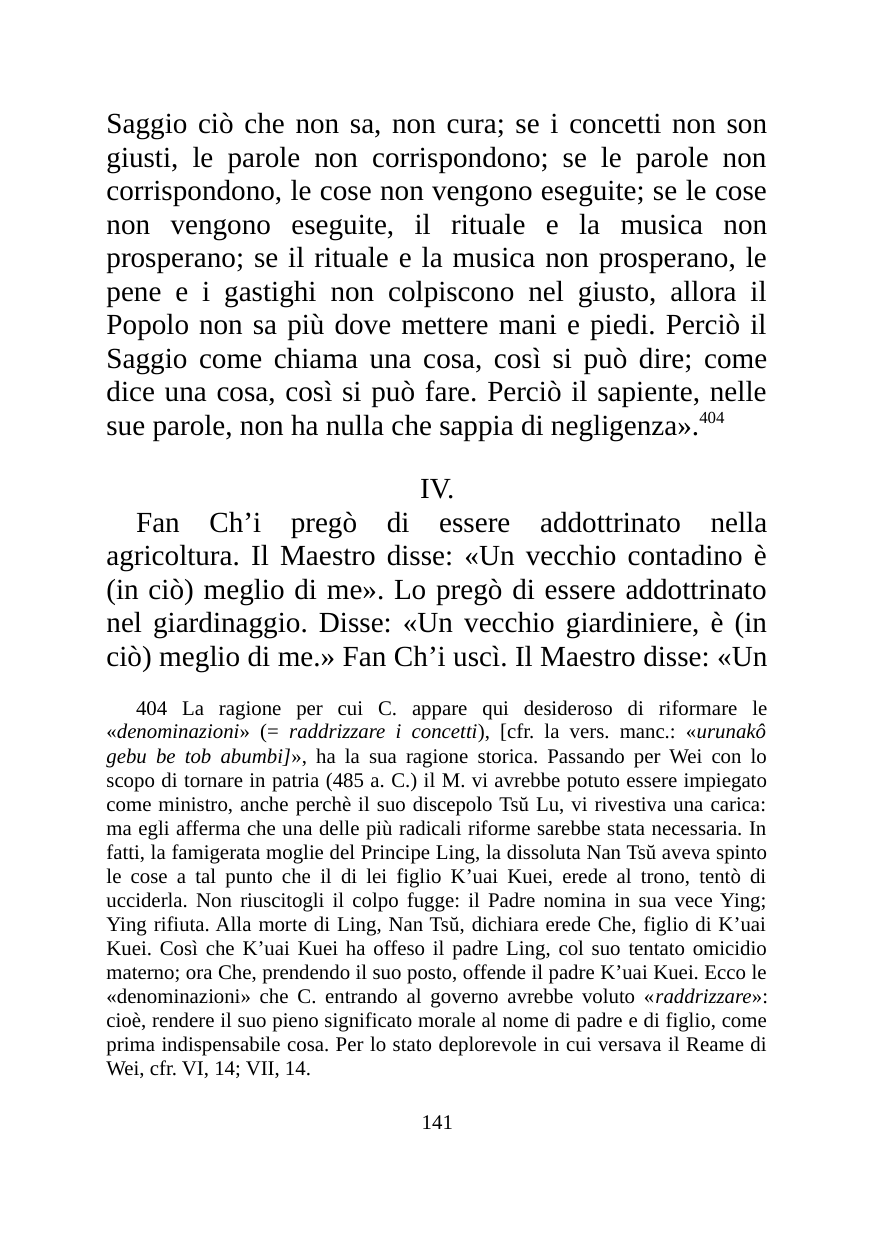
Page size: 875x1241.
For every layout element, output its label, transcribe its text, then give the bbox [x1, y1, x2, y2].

text Saggio ciò che non sa, non cura; se i concetti non son giusti, le parole non corrispondono; se le parole non corrispondono, le cose non vengono eseguite; se le cose non vengono eseguite, il rituale e la musica non prosperano; se il rituale e la musica non prosperano, le pene e i gastighi non colpiscono nel giusto, allora il Popolo non sa più dove mettere mani e piedi. Perciò il Saggio come chiama una cosa, così si può dire; come dice una cosa, così si può fare. Perciò il sapiente, nelle sue parole, non ha nulla che sappia di negligenza». [106, 106, 768, 442]
text Fan Ch’i pregò di essere addottrinato nella agricoltura. Il Maestro disse: «Un vecchio contadino è (in ciò) meglio di me». Lo pregò di essere addottrinato nel giardinaggio. Disse: «Un vecchio giardiniere, è (in ciò) meglio di me.» Fan Ch’i uscì. Il Maestro disse: «Un [106, 505, 768, 672]
text La ragione per cui C. appare qui desideroso di riformare le «denominazioni» (= raddrizzare i concetti), [cfr. la vers. manc.: «urunakô gebu be tob abumbi]», ha la sua ragione storica. Passando per Wei con lo scopo di tornare in patria (485 a. C.) il M. vi avrebbe potuto essere impiegato come ministro, anche perchè il suo discepolo Tsŭ Lu, vi rivestiva una carica: ma egli afferma che una delle più radicali riforme sarebbe stata necessaria. In fatti, la famigerata moglie del Principe Ling, la dissoluta Nan Tsŭ aveva spinto le cose a tal punto che il di lei figlio K’uai Kuei, erede al trono, tentò di ucciderla. Non riuscitogli il colpo fugge: il Padre nomina in sua vece Ying; Ying rifiuta. Alla morte di Ling, Nan Tsŭ, dichiara erede Che, figlio di K’uai Kuei. Così che K’uai Kuei ha offeso il padre Ling, col suo tentato omicidio materno; ora Che, prendendo il suo posto, offende il padre K’uai Kuei. Ecco le «denominazioni» che C. entrando al governo avrebbe voluto «raddrizzare»: cioè, rendere il suo pieno significato morale al nome di padre e di figlio, come prima indispensabile cosa. Per lo stato deplorevole in cui versava il Reame di Wei, cfr. VI, 14; VII, 14. [106, 695, 768, 1080]
text IV. [106, 471, 768, 505]
